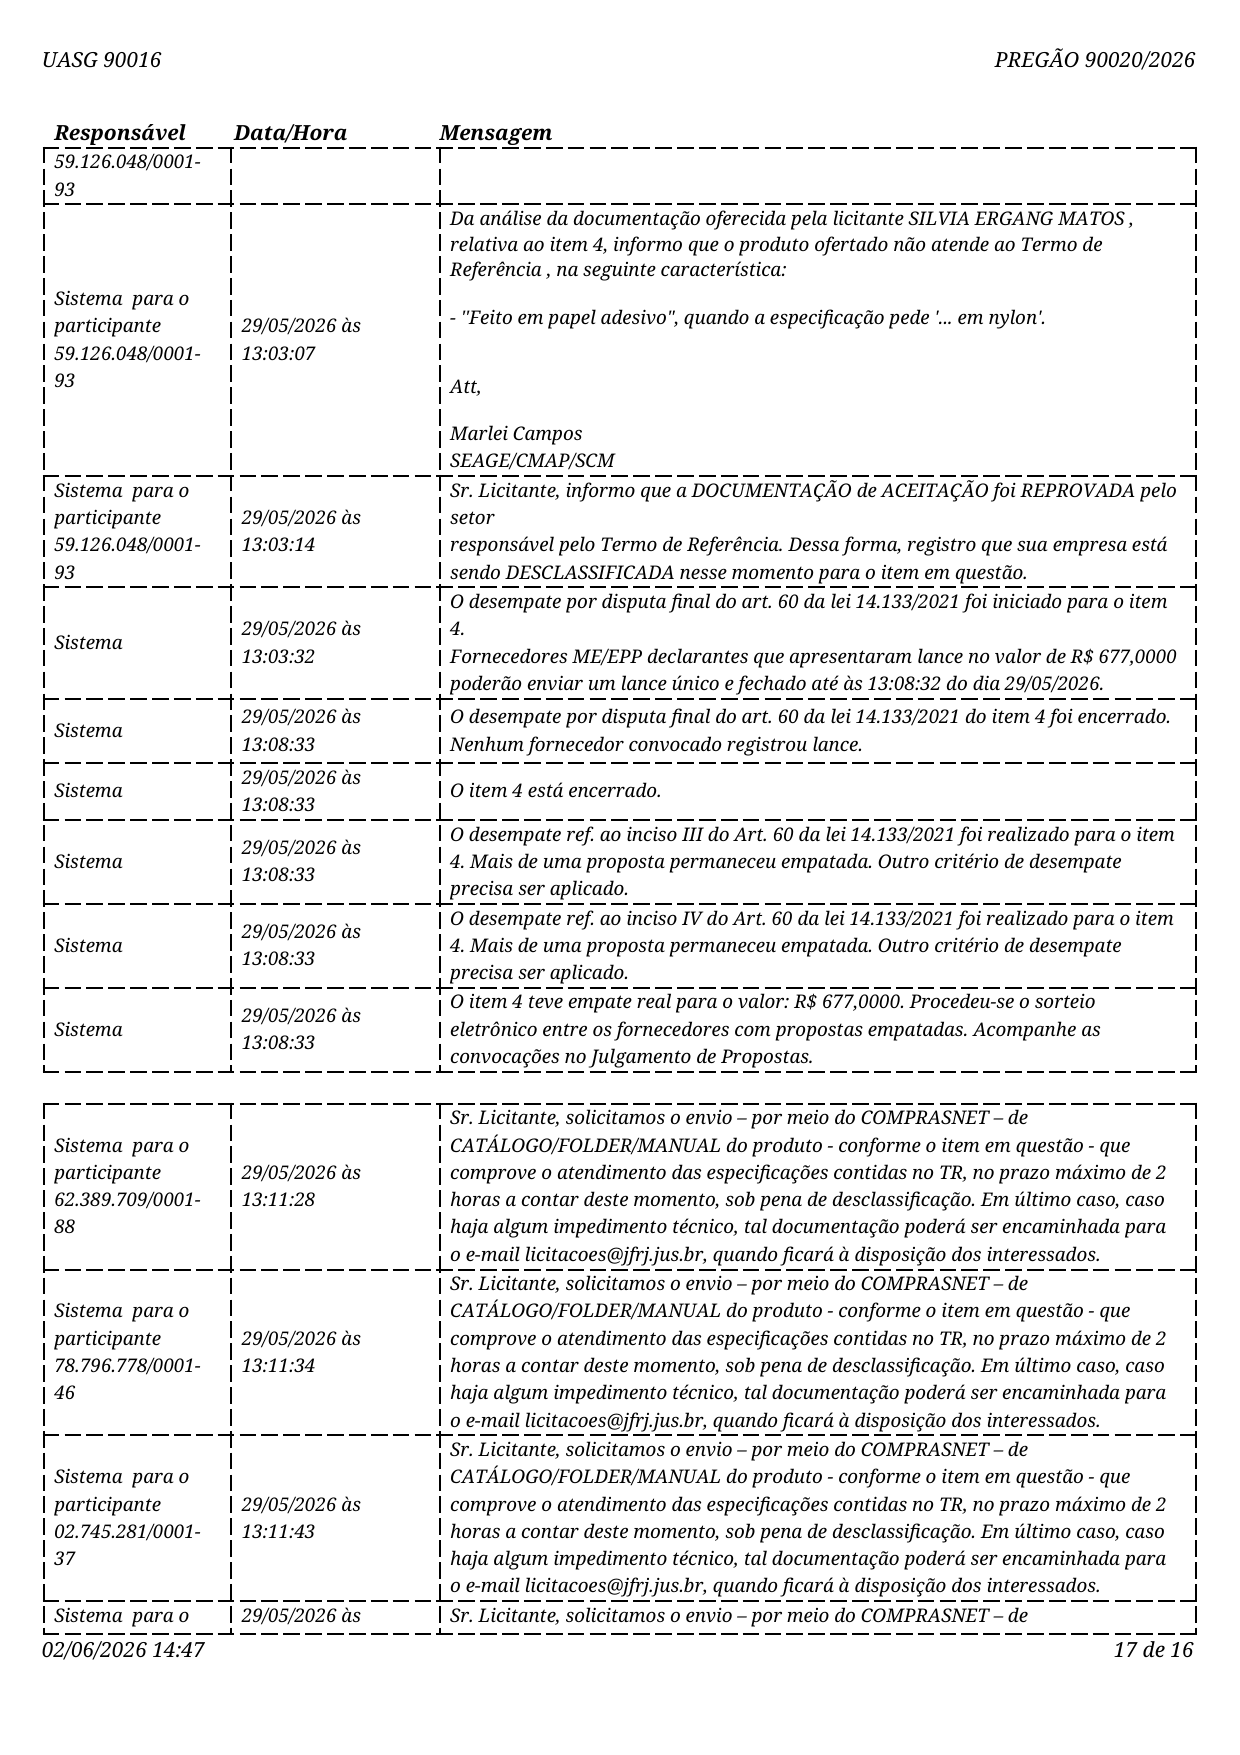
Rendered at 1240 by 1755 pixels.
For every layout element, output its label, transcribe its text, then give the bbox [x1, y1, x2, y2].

table_cell 29/05/2026 às 13:08:33 [231, 762, 439, 819]
table_cell Sistema [44, 819, 231, 903]
table_cell 29/05/2026 às [231, 1600, 439, 1633]
table_cell 29/05/2026 às 13:03:32 [231, 586, 439, 697]
table_cell O desempate por disputa final do art. 60 da lei 14.133/2021 do item 4 foi encerrado. Nenhum fornecedor convocado registrou lance. [440, 698, 1196, 762]
table_cell Sistema para o participante 59.126.048/0001-93 [44, 475, 231, 586]
table_cell Sistema para o [44, 1600, 231, 1633]
table_cell [440, 147, 1196, 203]
table_cell O desempate por disputa final do art. 60 da lei 14.133/2021 foi iniciado para o item 4. Fornecedores ME/EPP declarantes que apresentaram lance no valor de R$ 677,0000 poderão enviar um lance único e fechado até às 13:08:32 do dia 29/05/2026. [440, 586, 1196, 697]
table_cell 29/05/2026 às 13:03:07 [231, 203, 439, 475]
table_cell O desempate ref. ao inciso III do Art. 60 da lei 14.133/2021 foi realizado para o item 4. Mais de uma proposta permaneceu empatada. Outro critério de desempate precisa ser aplicado. [440, 819, 1196, 903]
table_cell 29/05/2026 às 13:08:33 [231, 698, 439, 762]
table_cell 29/05/2026 às 13:08:33 [231, 903, 439, 987]
table_cell 29/05/2026 às 13:11:34 [231, 1269, 439, 1434]
table_cell 29/05/2026 às 13:08:33 [231, 819, 439, 903]
table_cell Sr. Licitante, solicitamos o envio – por meio do COMPRASNET – de CATÁLOGO/FOLDER/MANUAL do produto - conforme o item em questão - que comprove o atendimento das especificações contidas no TR, no prazo máximo de 2 horas a contar deste momento, sob pena de desclassificação. Em último caso, caso haja algum impedimento técnico, tal documentação poderá ser encaminhada para o e-mail licitacoes@jfrj.jus.br, quando ficará à disposição dos interessados. [440, 1269, 1196, 1434]
table_cell O desempate ref. ao inciso IV do Art. 60 da lei 14.133/2021 foi realizado para o item 4. Mais de uma proposta permaneceu empatada. Outro critério de desempate precisa ser aplicado. [440, 903, 1196, 987]
table_header 29/05/2026 às 13:11:28 [231, 1103, 439, 1268]
table_cell Sistema [44, 762, 231, 819]
table_cell Sr. Licitante, informo que a DOCUMENTAÇÃO de ACEITAÇÃO foi REPROVADA pelo setor responsável pelo Termo de Referência. Dessa forma, registro que sua empresa está sendo DESCLASSIFICADA nesse momento para o item em questão. [440, 475, 1196, 586]
table_cell O item 4 está encerrado. [440, 762, 1196, 819]
table_cell Sistema para o participante 02.745.281/0001-37 [44, 1434, 231, 1600]
table_cell 29/05/2026 às 13:11:43 [231, 1434, 439, 1600]
table_header Sistema para o participante 62.389.709/0001-88 [44, 1103, 231, 1268]
table_cell Da análise da documentação oferecida pela licitante SILVIA ERGANG MATOS , relativa ao item 4, informo que o produto ofertado não atende ao Termo de Referência , na seguinte característica: - ''Feito em papel adesivo", quando a especificação pede '... em nylon'. Att, Marlei Campos SEAGE/CMAP/SCM [440, 203, 1196, 475]
table_cell 29/05/2026 às 13:08:33 [231, 987, 439, 1071]
table_cell Sistema [44, 698, 231, 762]
table_cell Sr. Licitante, solicitamos o envio – por meio do COMPRASNET – de CATÁLOGO/FOLDER/MANUAL do produto - conforme o item em questão - que comprove o atendimento das especificações contidas no TR, no prazo máximo de 2 horas a contar deste momento, sob pena de desclassificação. Em último caso, caso haja algum impedimento técnico, tal documentação poderá ser encaminhada para o e-mail licitacoes@jfrj.jus.br, quando ficará à disposição dos interessados. [440, 1434, 1196, 1600]
table_cell Sistema [44, 987, 231, 1071]
table_cell 29/05/2026 às 13:03:14 [231, 475, 439, 586]
table_header Sr. Licitante, solicitamos o envio – por meio do COMPRASNET – de CATÁLOGO/FOLDER/MANUAL do produto - conforme o item em questão - que comprove o atendimento das especificações contidas no TR, no prazo máximo de 2 horas a contar deste momento, sob pena de desclassificação. Em último caso, caso haja algum impedimento técnico, tal documentação poderá ser encaminhada para o e-mail licitacoes@jfrj.jus.br, quando ficará à disposição dos interessados. [440, 1103, 1196, 1268]
table_cell O item 4 teve empate real para o valor: R$ 677,0000. Procedeu-se o sorteio eletrônico entre os fornecedores com propostas empatadas. Acompanhe as convocações no Julgamento de Propostas. [440, 987, 1196, 1071]
table_cell Sistema para o participante 59.126.048/0001-93 [44, 203, 231, 475]
table_cell Sistema [44, 586, 231, 697]
table_cell Sr. Licitante, solicitamos o envio – por meio do COMPRASNET – de [440, 1600, 1196, 1633]
table_cell [231, 147, 439, 203]
table_cell Sistema para o participante 78.796.778/0001-46 [44, 1269, 231, 1434]
table_cell Sistema [44, 903, 231, 987]
table_cell 59.126.048/0001-93 [44, 147, 231, 203]
